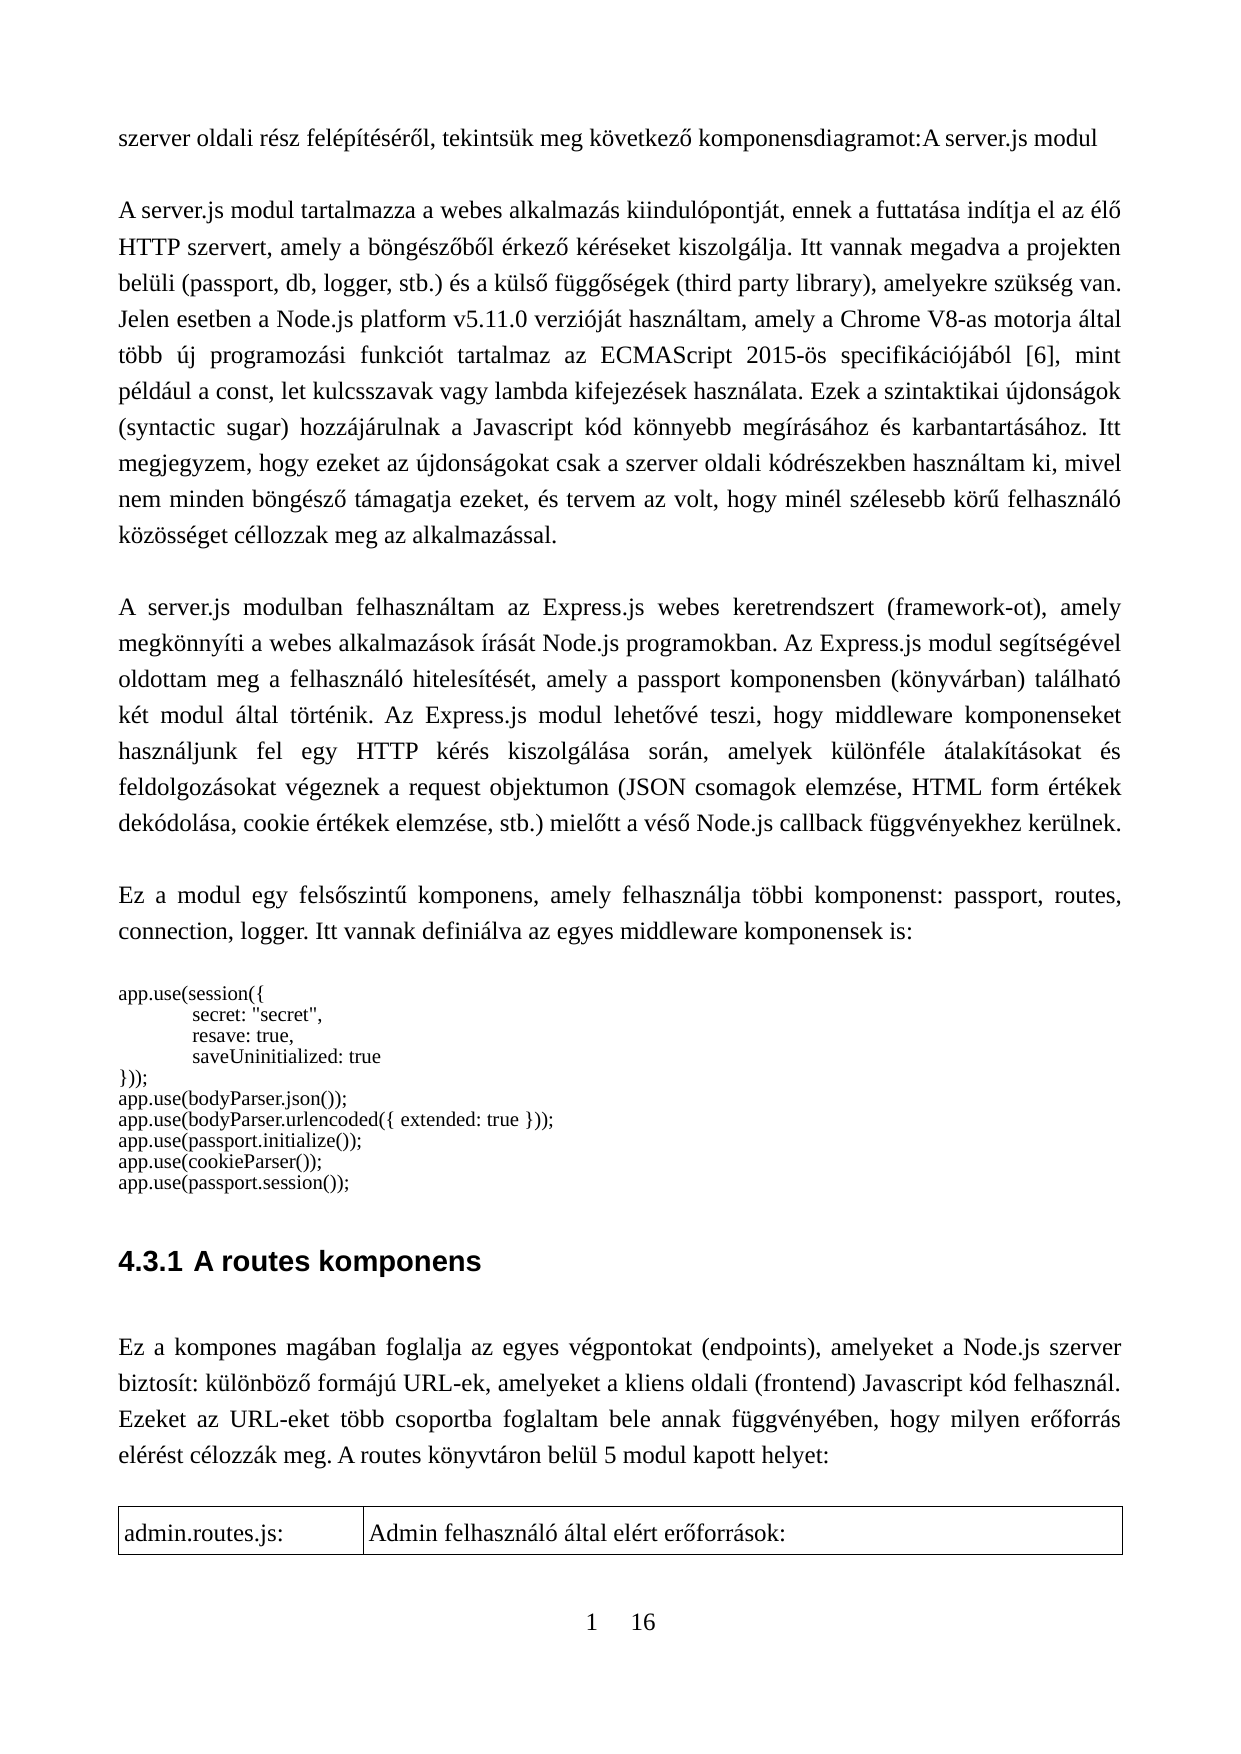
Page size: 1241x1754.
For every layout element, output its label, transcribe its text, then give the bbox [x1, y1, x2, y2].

subtitle app.use(cookieParser()); [118, 1151, 1122, 1172]
subtitle })); [118, 1067, 1122, 1088]
subtitle Ez a kompones magában foglalja az egyes végpontokat (endpoints), amelyeket a Node.js szerver biztosít: különböző formájú URL-ek, amelyeket a kliens oldali (frontend) Javascript kód felhasznál. Ezeket az URL-eket több csoportba foglaltam bele annak függvényében, hogy milyen erőforrás elérést célozzák meg. A routes könyvtáron belül 5 modul kapott helyet: [118, 1326, 1122, 1470]
subtitle A server.js modul tartalmazza a webes alkalmazás kiindulópontját, ennek a futtatása indítja el az élő HTTP szervert, amely a böngészőből érkező kéréseket kiszolgálja. Itt vannak megadva a projekten belüli (passport, db, logger, stb.) és a külső függőségek (third party library), amelyekre szükség van. Jelen esetben a Node.js platform v5.11.0 verzióját használtam, amely a Chrome V8-as motorja által több új programozási funkciót tartalmaz az ECMAScript 2015-ös specifikációjából [6], mint például a const, let kulcsszavak vagy lambda kifejezések használata. Ezek a szintaktikai újdonságok (syntactic sugar) hozzájárulnak a Javascript kód könnyebb megírásához és karbantartásához. Itt megjegyzem, hogy ezeket az újdonságokat csak a szerver oldali kódrészekben használtam ki, mivel nem minden böngésző támagatja ezeket, és tervem az volt, hogy minél szélesebb körű felhasználó közösséget céllozzak meg az alkalmazással. [118, 190, 1122, 551]
table_header Admin felhasználó által elért erőforrások: [364, 1507, 1122, 1554]
subtitle app.use(bodyParser.urlencoded({ extended: true })); [118, 1109, 1122, 1130]
subtitle A server.js modulban felhasználtam az Express.js webes keretrendszert (framework-ot), amely megkönnyíti a webes alkalmazások írását Node.js programokban. Az Express.js modul segítségével oldottam meg a felhasználó hitelesítését, amely a passport komponensben (könyvárban) található két modul által történik. Az Express.js modul lehetővé teszi, hogy middleware komponenseket használjunk fel egy HTTP kérés kiszolgálása során, amelyek különféle átalakításokat és feldolgozásokat végeznek a request objektumon (JSON csomagok elemzése, HTML form értékek dekódolása, cookie értékek elemzése, stb.) mielőtt a véső Node.js callback függvényekhez kerülnek. [118, 587, 1122, 839]
subtitle app.use(passport.session()); [118, 1172, 1122, 1193]
subtitle secret: "secret", [118, 1004, 1122, 1025]
subtitle A routes komponens [118, 1244, 1122, 1278]
subtitle Ez a modul egy felsőszintű komponens, amely felhasználja többi komponenst: passport, routes, connection, logger. Itt vannak definiálva az egyes middleware komponensek is: [118, 875, 1122, 947]
subtitle szerver oldali rész felépítéséről, tekintsük meg következő komponensdiagramot:A server.js modul [118, 118, 1122, 154]
subtitle app.use(session({ [118, 983, 1122, 1004]
subtitle app.use(passport.initialize()); [118, 1130, 1122, 1151]
subtitle app.use(bodyParser.json()); [118, 1088, 1122, 1109]
subtitle saveUninitialized: true [118, 1046, 1122, 1067]
subtitle resave: true, [118, 1025, 1122, 1046]
table_header admin.routes.js: [119, 1507, 363, 1554]
